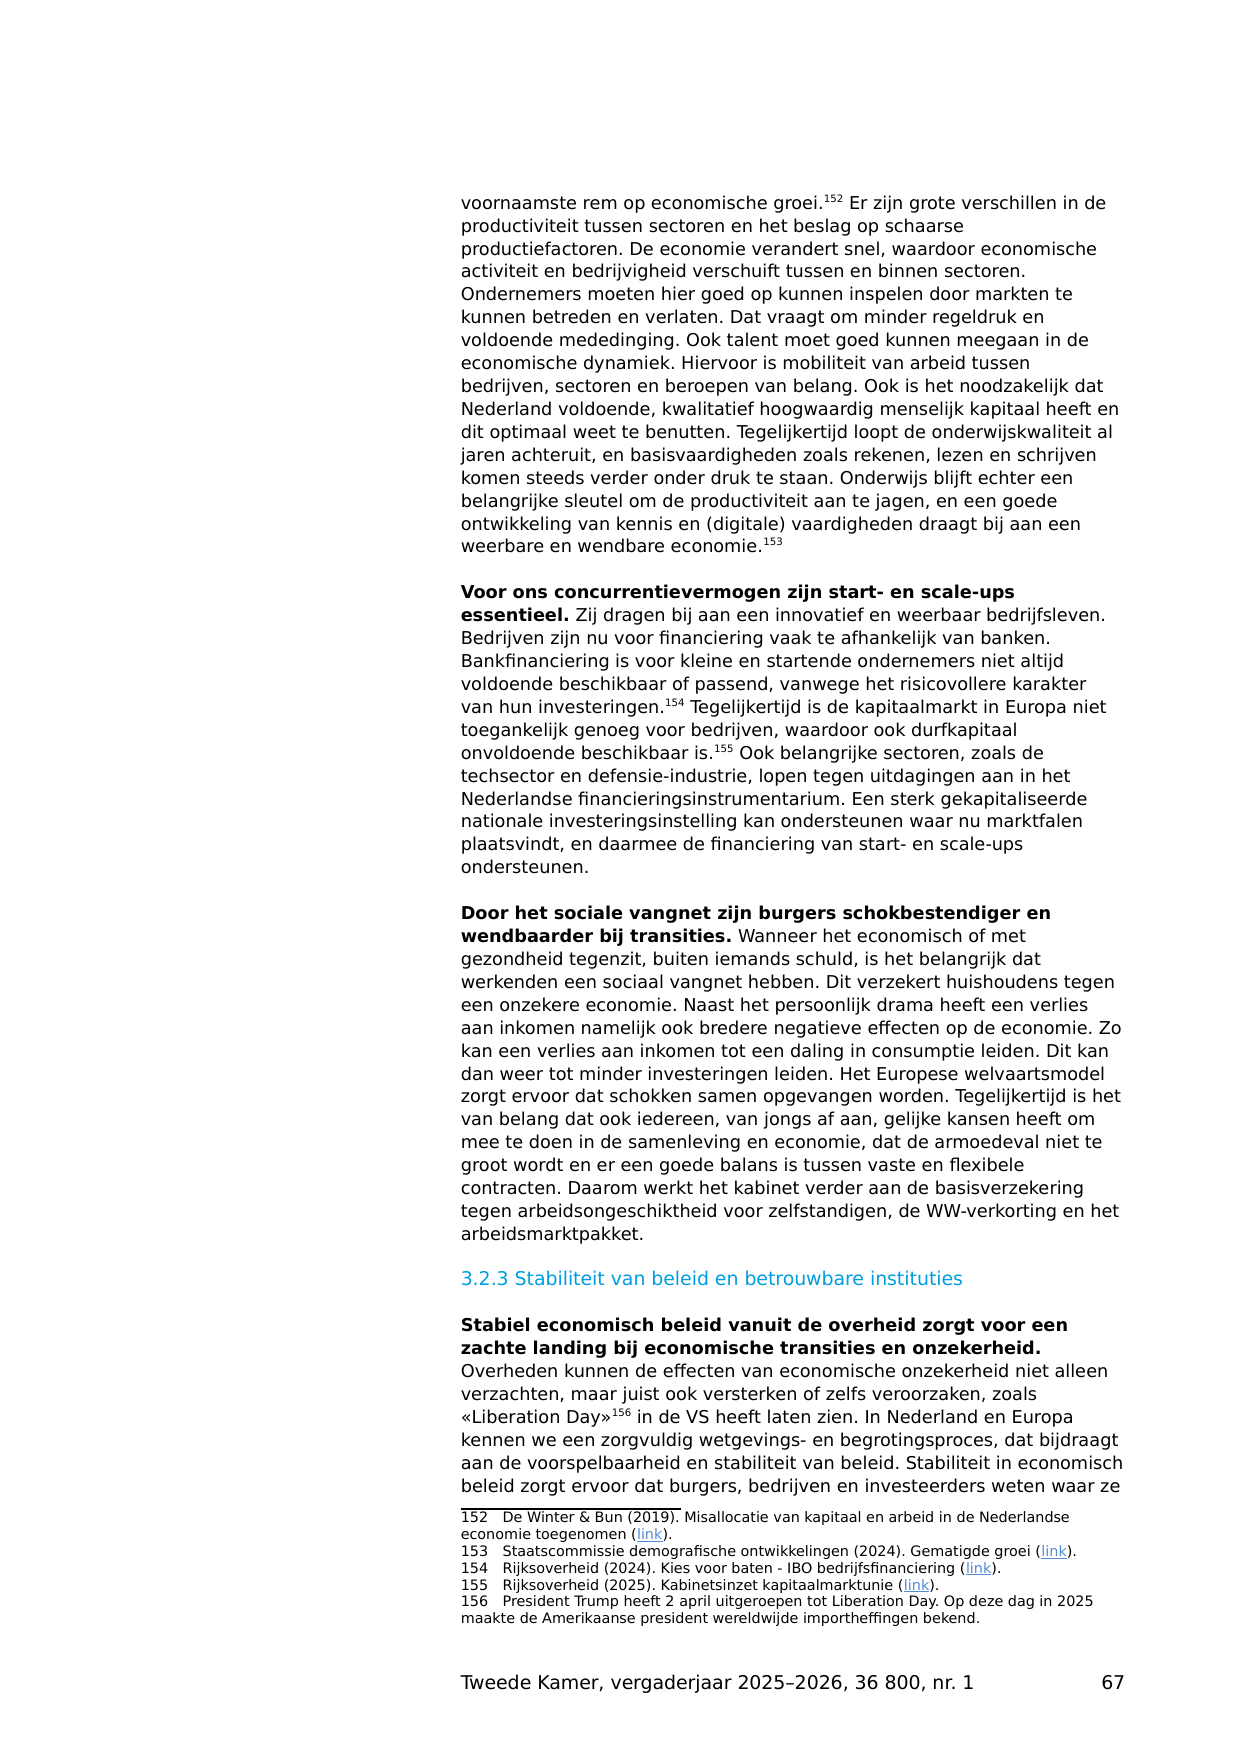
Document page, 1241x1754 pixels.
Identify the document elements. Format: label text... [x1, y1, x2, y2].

text __De Winter & Bun (2019). Misallocatie van kapitaal en arbeid in de Nederlandse economie toegenomen (link). [461, 1509, 1125, 1543]
text __Staatscommissie demografische ontwikkelingen (2024). Gematigde groei (link). [461, 1543, 1125, 1560]
title 3.2.3 Stabiliteit van beleid en betrouwbare instituties [461, 1268, 1125, 1290]
text Stabiel economisch beleid vanuit de overheid zorgt voor een zachte landing bij economische transities en onzekerheid. Overheden kunnen de effecten van economische onzekerheid niet alleen verzachten, maar juist ook versterken of zelfs veroorzaken, zoals «Liberation Day» in de VS heeft laten zien. In Nederland en Europa kennen we een zorgvuldig wetgevings- en begrotingsproces, dat bijdraagt aan de voorspelbaarheid en stabiliteit van beleid. Stabiliteit in economisch beleid zorgt ervoor dat burgers, bedrijven en investeerders weten waar ze [461, 1313, 1125, 1497]
text Door het sociale vangnet zijn burgers schokbestendiger en wendbaarder bij transities. Wanneer het economisch of met gezondheid tegenzit, buiten iemands schuld, is het belangrijk dat werkenden een sociaal vangnet hebben. Dit verzekert huishoudens tegen een onzekere economie. Naast het persoonlijk drama heeft een verlies aan inkomen namelijk ook bredere negatieve effecten op de economie. Zo kan een verlies aan inkomen tot een daling in consumptie leiden. Dit kan dan weer tot minder investeringen leiden. Het Europese welvaartsmodel zorgt ervoor dat schokken samen opgevangen worden. Tegelijkertijd is het van belang dat ook iedereen, van jongs af aan, gelijke kansen heeft om mee te doen in de samenleving en economie, dat de armoedeval niet te groot wordt en er een goede balans is tussen vaste en flexibele contracten. Daarom werkt het kabinet verder aan de basisverzekering tegen arbeidsongeschiktheid voor zelfstandigen, de WW-verkorting en het arbeidsmarktpakket. [461, 901, 1125, 1245]
text Voor ons concurrentievermogen zijn start- en scale-ups essentieel. Zij dragen bij aan een innovatief en weerbaar bedrijfsleven. Bedrijven zijn nu voor financiering vaak te afhankelijk van banken. Bankfinanciering is voor kleine en startende ondernemers niet altijd voldoende beschikbaar of passend, vanwege het risicovollere karakter van hun investeringen. Tegelijkertijd is de kapitaalmarkt in Europa niet toegankelijk genoeg voor bedrijven, waardoor ook durfkapitaal onvoldoende beschikbaar is. Ook belangrijke sectoren, zoals de techsector en defensie-industrie, lopen tegen uitdagingen aan in het Nederlandse financieringsinstrumentarium. Een sterk gekapitaliseerde nationale investeringsinstelling kan ondersteunen waar nu marktfalen plaatsvindt, en daarmee de financiering van start- en scale-ups ondersteunen. [461, 580, 1125, 878]
text voornaamste rem op economische groei. Er zijn grote verschillen in de productiviteit tussen sectoren en het beslag op schaarse productiefactoren. De economie verandert snel, waardoor economische activiteit en bedrijvigheid verschuift tussen en binnen sectoren. Ondernemers moeten hier goed op kunnen inspelen door markten te kunnen betreden en verlaten. Dat vraagt om minder regeldruk en voldoende mededinging. Ook talent moet goed kunnen meegaan in de economische dynamiek. Hiervoor is mobiliteit van arbeid tussen bedrijven, sectoren en beroepen van belang. Ook is het noodzakelijk dat Nederland voldoende, kwalitatief hoogwaardig menselijk kapitaal heeft en dit optimaal weet te benutten. Tegelijkertijd loopt de onderwijskwaliteit al jaren achteruit, en basisvaardigheden zoals rekenen, lezen en schrijven komen steeds verder onder druk te staan. Onderwijs blijft echter een belangrijke sleutel om de productiviteit aan te jagen, en een goede ontwikkeling van kennis en (digitale) vaardigheden draagt bij aan een weerbare en wendbare economie. [461, 191, 1125, 557]
text __Rijksoverheid (2025). Kabinetsinzet kapitaalmarktunie (link). [461, 1577, 1125, 1593]
text __President Trump heeft 2 april uitgeroepen tot Liberation Day. Op deze dag in 2025 maakte de Amerikaanse president wereldwijde importheffingen bekend. [461, 1593, 1125, 1627]
text __Rijksoverheid (2024). Kies voor baten - IBO bedrijfsfinanciering (link). [461, 1560, 1125, 1577]
